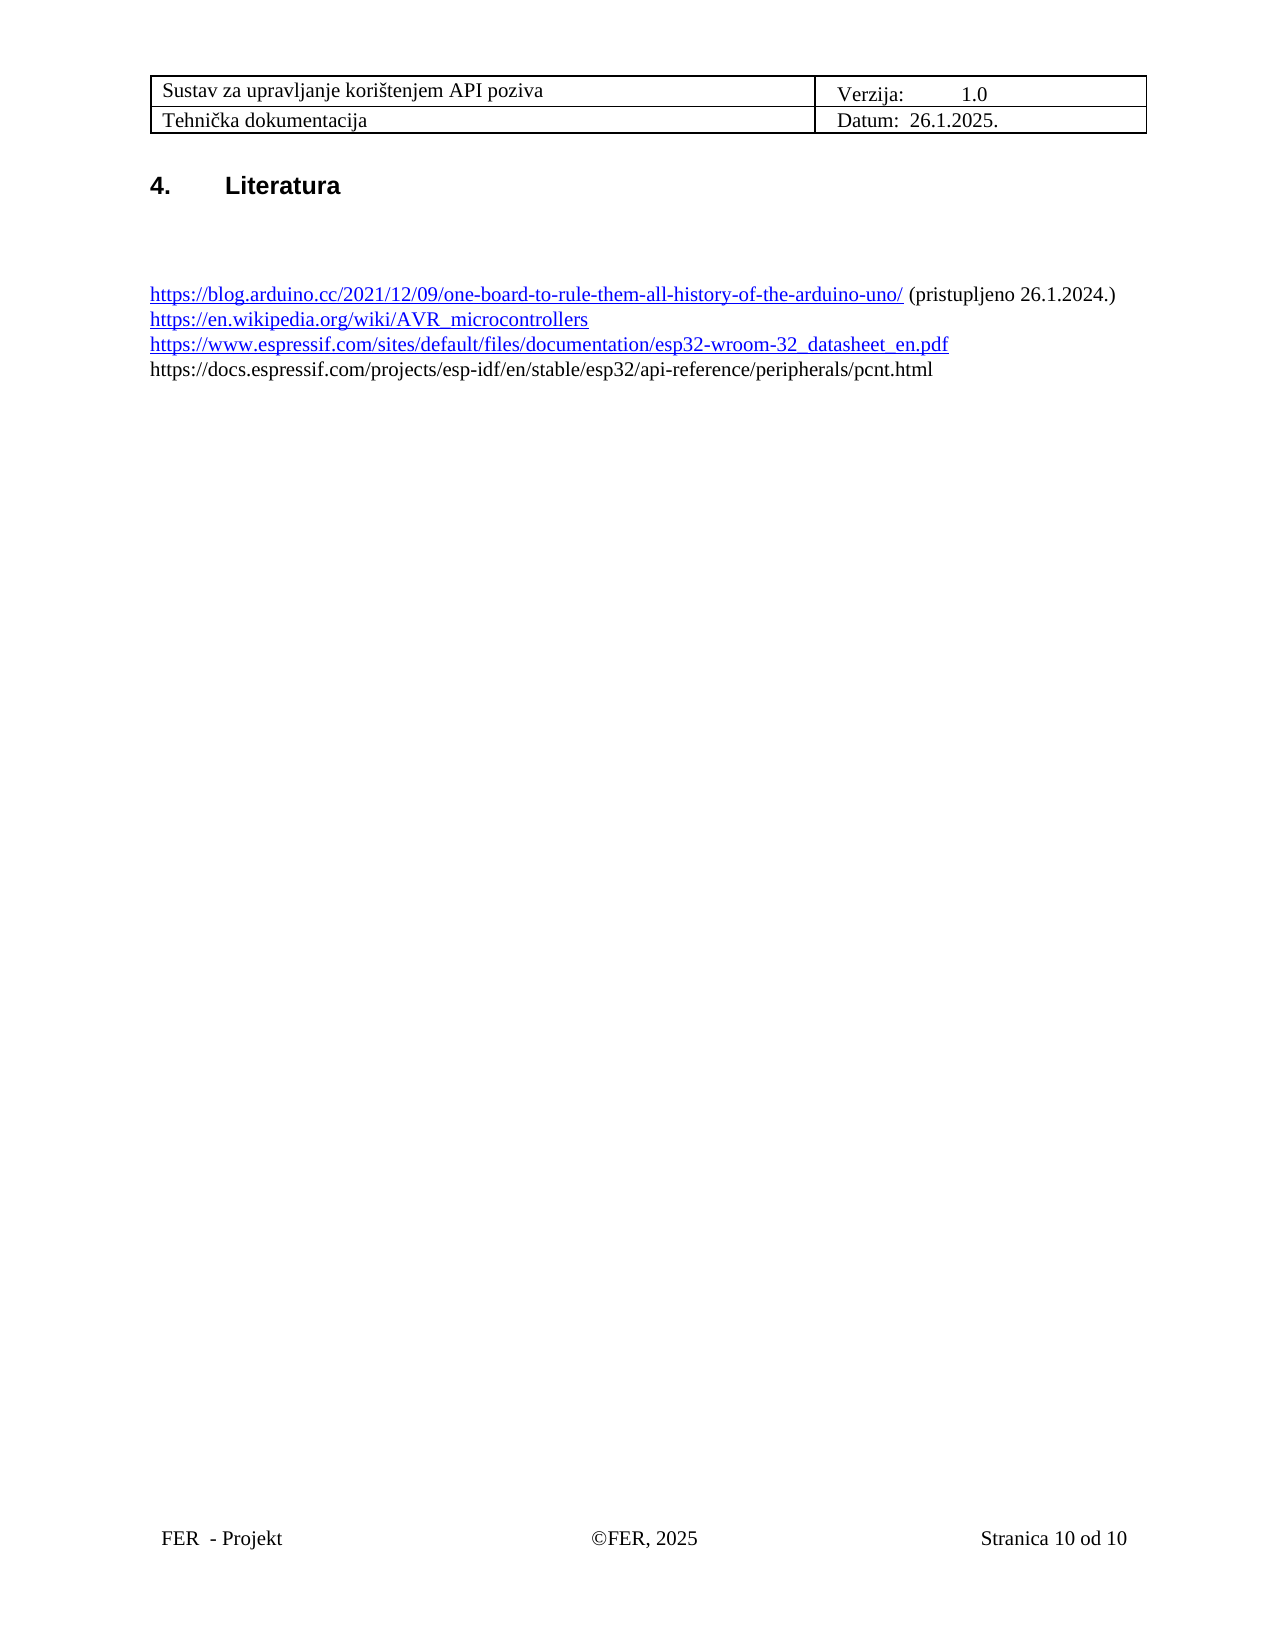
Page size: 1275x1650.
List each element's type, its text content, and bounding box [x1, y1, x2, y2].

text https://www.espressif.com/sites/default/files/documentation/esp32-wroom-32_datasheet_en.pdf [150, 331, 1125, 356]
text https://blog.arduino.cc/2021/12/09/one-board-to-rule-them-all-history-of-the-arduino-uno/ (pristupljeno 26.1.2024.) [150, 281, 1125, 306]
text https://docs.espressif.com/projects/esp-idf/en/stable/esp32/api-reference/peripherals/pcnt.html [150, 356, 1125, 381]
subtitle Literatura [150, 171, 1125, 200]
text https://en.wikipedia.org/wiki/AVR_microcontrollers [150, 306, 1125, 331]
